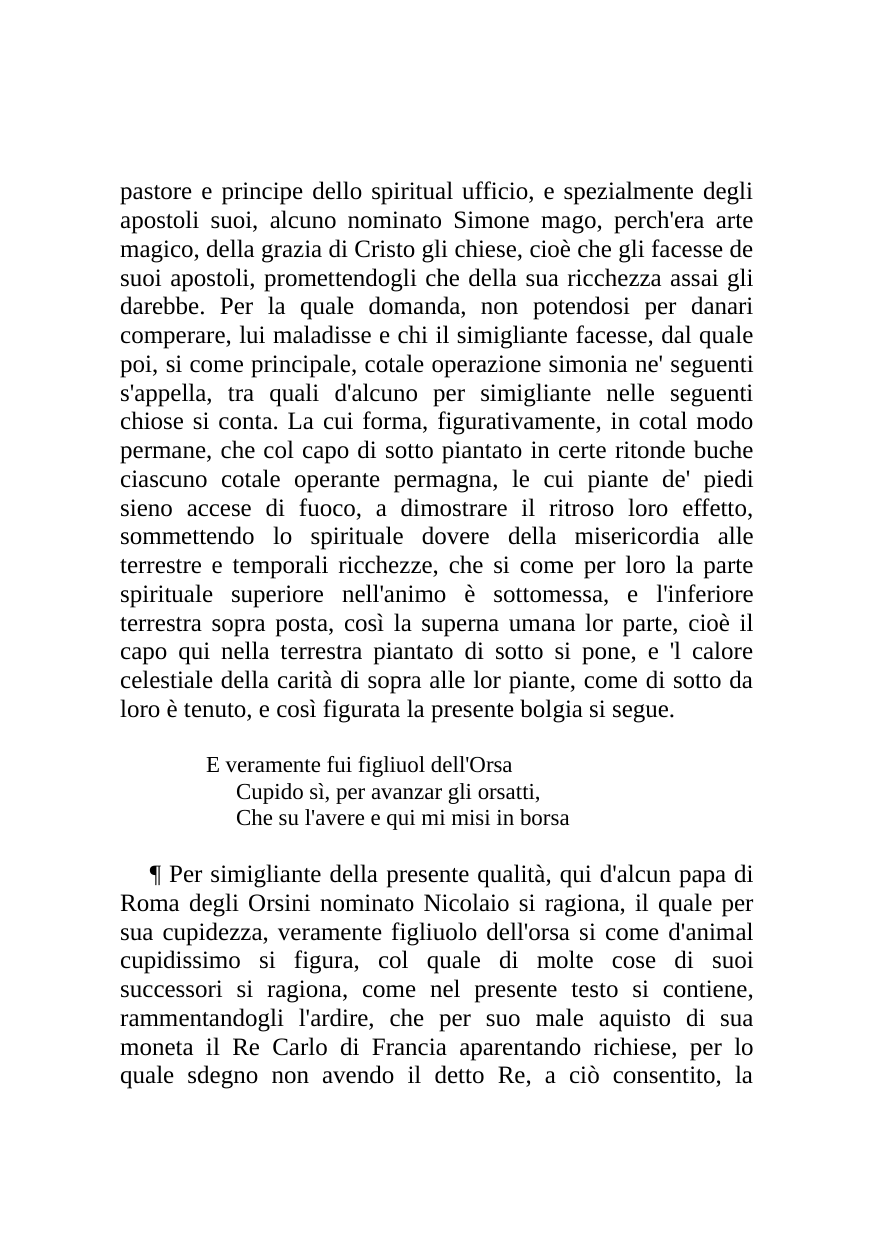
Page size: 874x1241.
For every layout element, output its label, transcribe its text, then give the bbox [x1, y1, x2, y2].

text Cupido sì, per avanzar gli orsatti, [195, 778, 754, 804]
text ¶ Per simigliante della presente qualità, qui d'alcun papa di Roma degli Orsini nominato Nicolaio si ragiona, il quale per sua cupidezza, veramente figliuolo dell'orsa si come d'animal cupidissimo si figura, col quale di molte cose di suoi successori si ragiona, come nel presente testo si contiene, rammentandogli l'ardire, che per suo male aquisto di sua moneta il Re Carlo di Francia aparentando richiese, per lo quale sdegno non avendo il detto Re, a ciò consentito, la [120, 859, 754, 1089]
text pastore e principe dello spiritual ufficio, e spezialmente degli apostoli suoi, alcuno nominato Simone mago, perch'era arte magico, della grazia di Cristo gli chiese, cioè che gli facesse de suoi apostoli, promettendogli che della sua ricchezza assai gli darebbe. Per la quale domanda, non potendosi per danari comperare, lui maladisse e chi il simigliante facesse, dal quale poi, si come principale, cotale operazione simonia ne' seguenti s'appella, tra quali d'alcuno per simigliante nelle seguenti chiose si conta. La cui forma, figurativamente, in cotal modo permane, che col capo di sotto piantato in certe ritonde buche ciascuno cotale operante permagna, le cui piante de' piedi sieno accese di fuoco, a dimostrare il ritroso loro effetto, sommettendo lo spirituale dovere della misericordia alle terrestre e temporali ricchezze, che si come per loro la parte spirituale superiore nell'animo è sottomessa, e l'inferiore terrestra sopra posta, così la superna umana lor parte, cioè il capo qui nella terrestra piantato di sotto si pone, e 'l calore celestiale della carità di sopra alle lor piante, come di sotto da loro è tenuto, e così figurata la presente bolgia si segue. [120, 176, 754, 723]
text E veramente fui figliuol dell'Orsa [176, 751, 754, 778]
text Che su l'avere e qui mi misi in borsa [195, 804, 754, 831]
